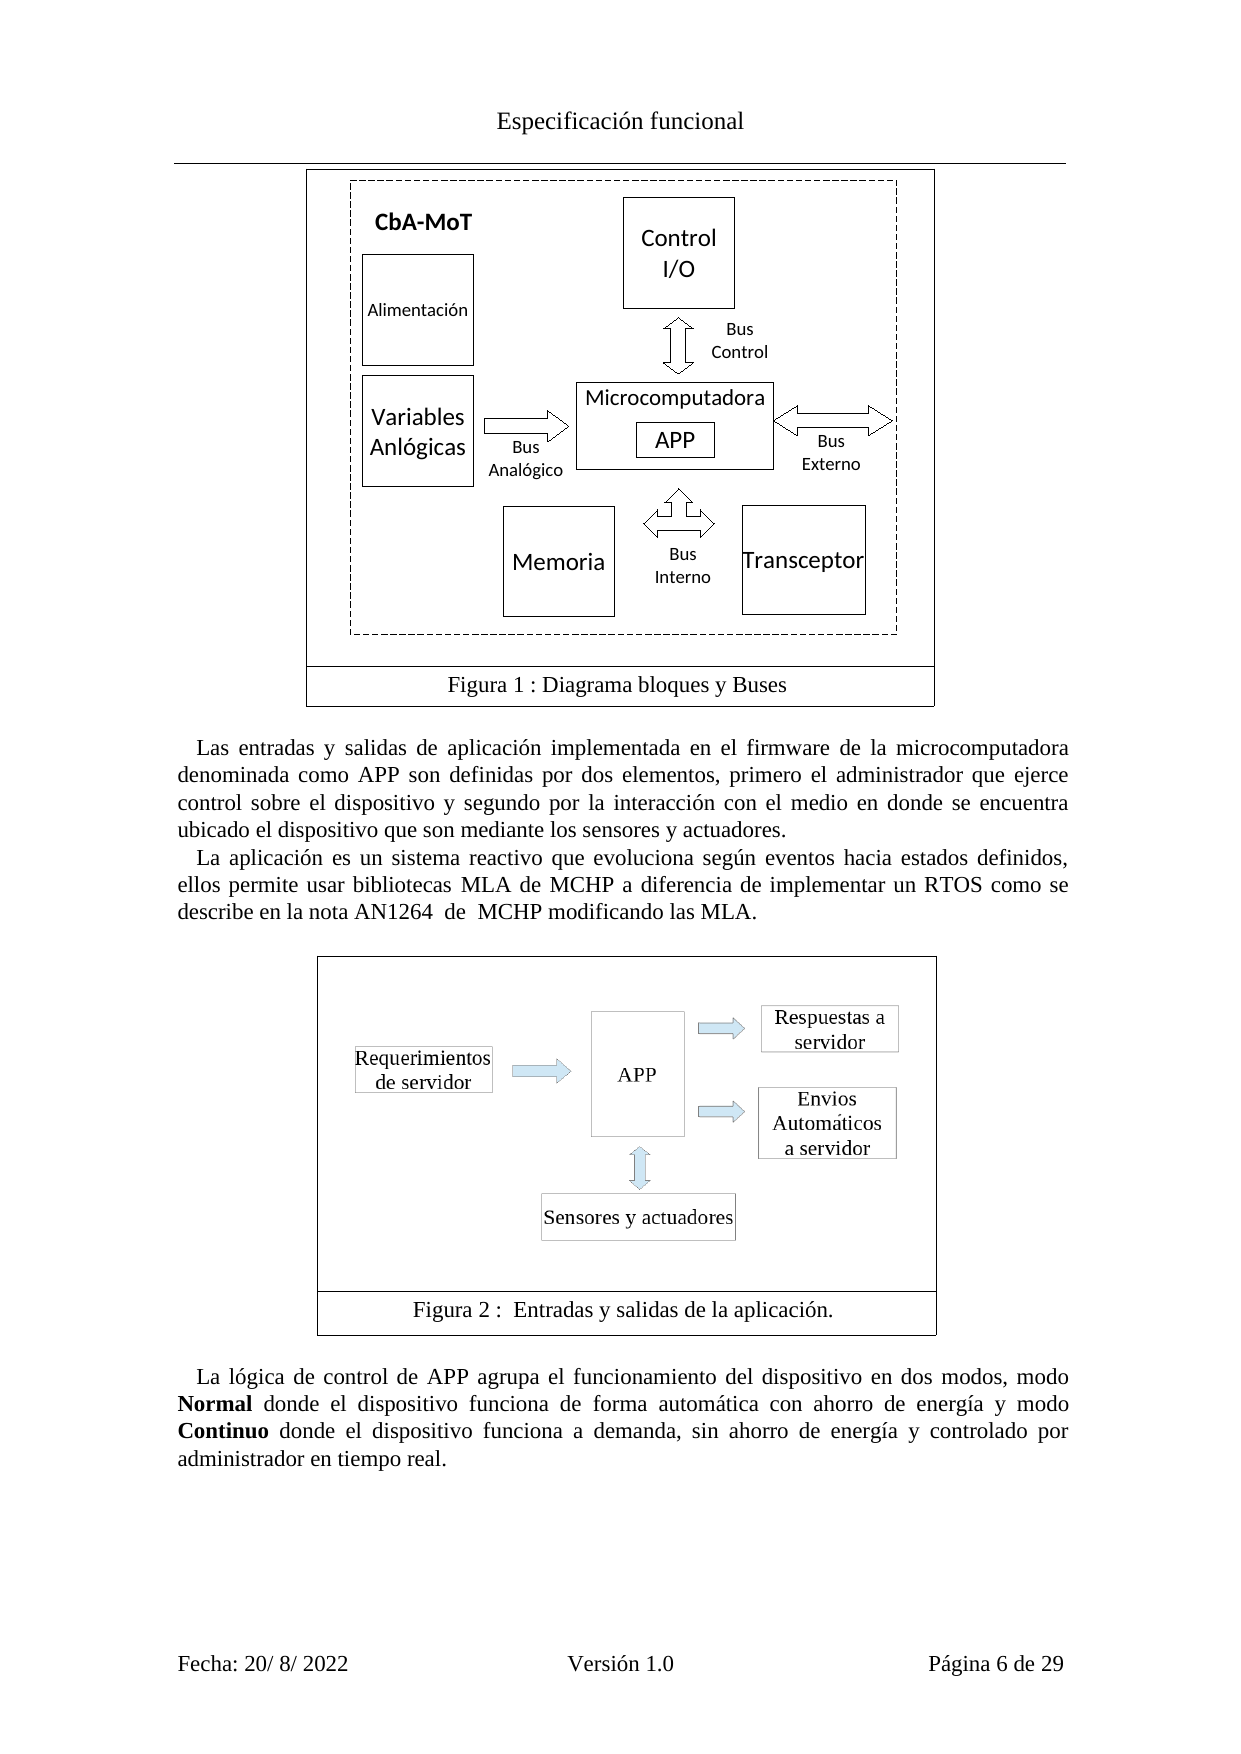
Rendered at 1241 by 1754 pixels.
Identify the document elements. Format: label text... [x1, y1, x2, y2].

text Las entradas y salidas de aplicación implementada en el firmware de la microcomputadora denominada como APP son definidas por dos elementos, primero el administrador que ejerce control sobre el dispositivo y segundo por la interacción con el medio en donde se encuentra ubicado el dispositivo que son mediante los sensores y actuadores. [177, 734, 1070, 842]
picture [340, 984, 913, 1256]
table_header [318, 957, 936, 1291]
text La lógica de control de APP agrupa el funcionamiento del dispositivo en dos modos, modo Normal donde el dispositivo funciona de forma automática con ahorro de energía y modo Continuo donde el dispositivo funciona a demanda, sin ahorro de energía y controlado por administrador en tiempo real. [177, 1363, 1070, 1471]
text La aplicación es un sistema reactivo que evoluciona según eventos hacia estados definidos, ellos permite usar bibliotecas MLA de MCHP a diferencia de implementar un RTOS como se describe en la nota AN1264 de MCHP modificando las MLA. [177, 844, 1070, 925]
table_cell Figura 1 : Diagrama bloques y Buses [307, 667, 934, 706]
table_header [307, 170, 934, 666]
table_cell Figura 2 : Entradas y salidas de la aplicación. [318, 1292, 936, 1335]
